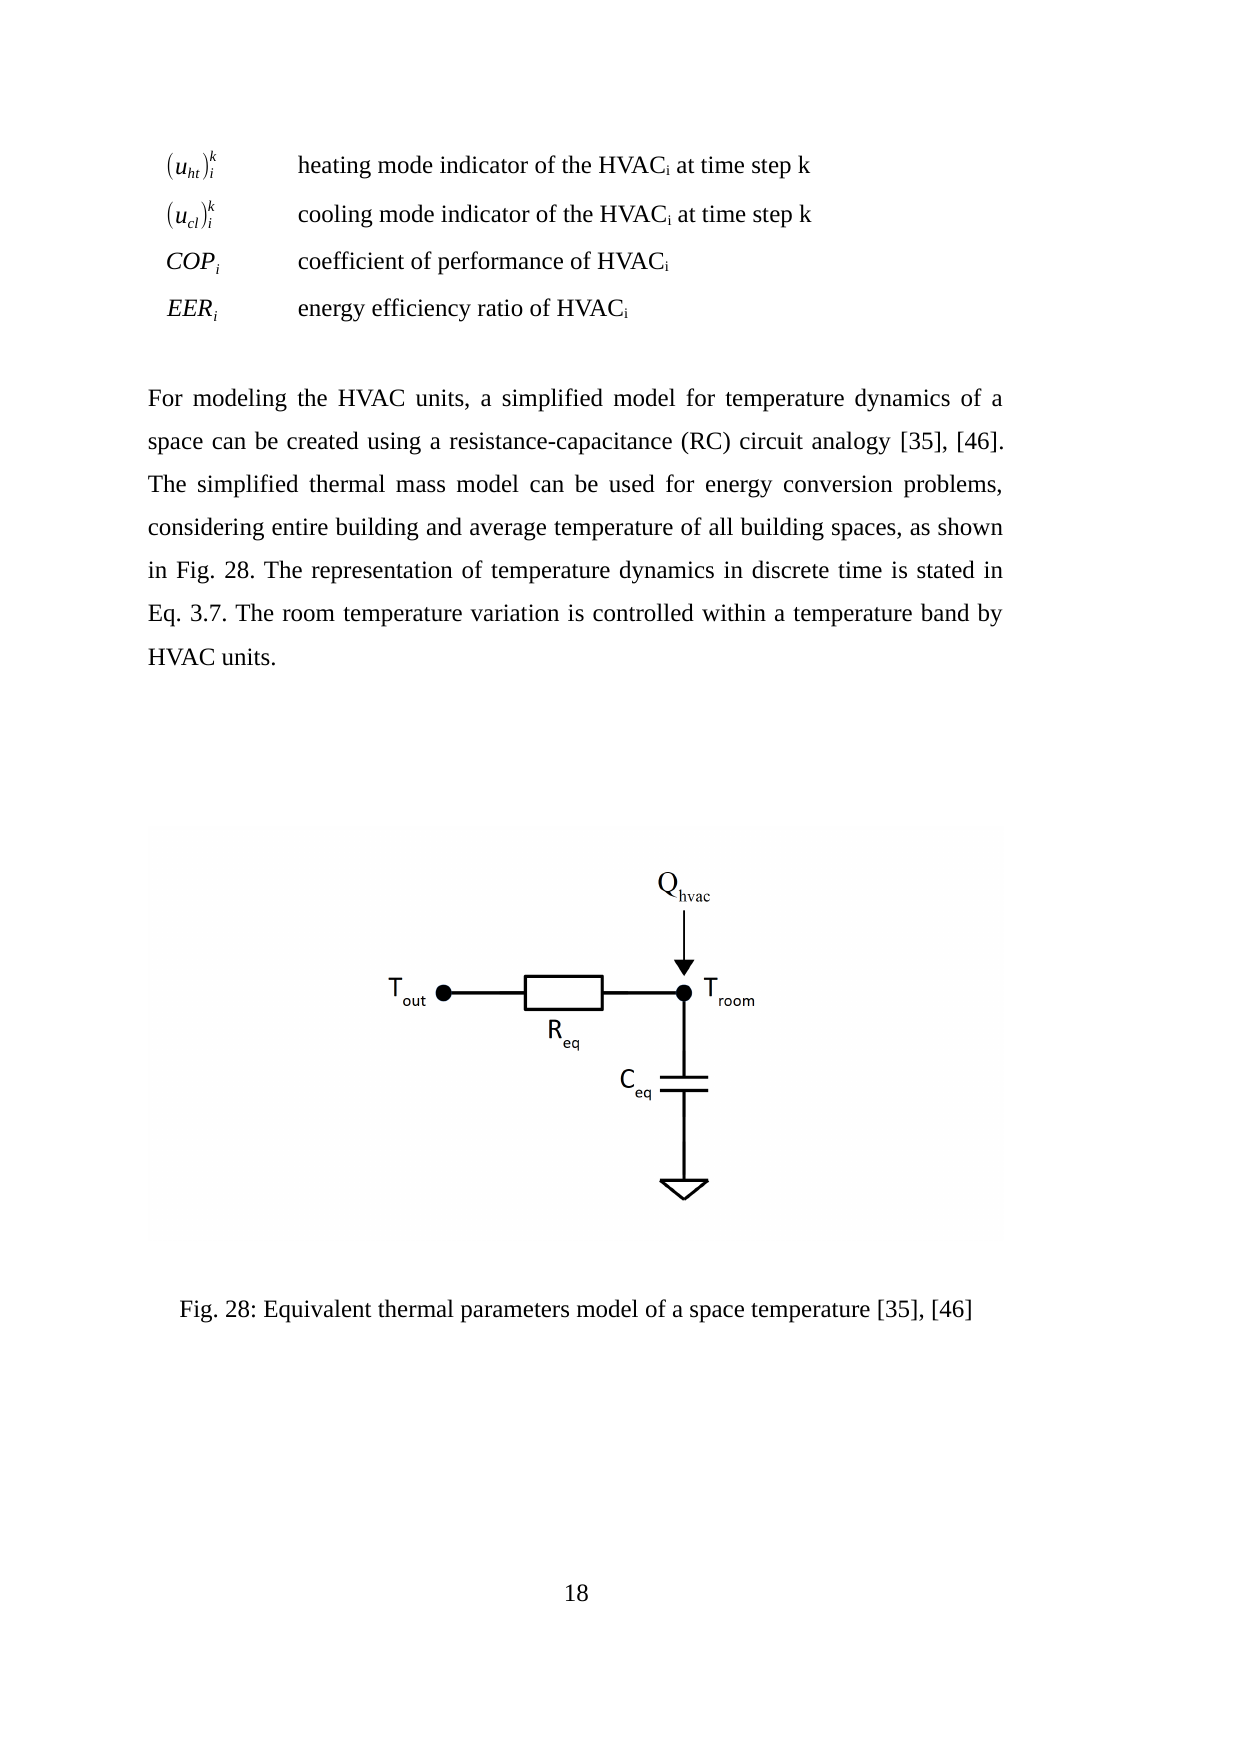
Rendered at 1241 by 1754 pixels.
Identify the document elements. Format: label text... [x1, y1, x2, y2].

text Fig. 28: Equivalent thermal parameters model of a space temperature [35], [46]⁠ [148, 1294, 1004, 1323]
text coefficient of performance of HVACi [148, 246, 1004, 278]
text For modeling the HVAC units, a simplified model for temperature dynamics of a space can be created using a resistance-capacitance (RC) circuit analogy [35], [46]⁠. The simplified thermal mass model can be used for energy conversion problems, considering entire building and average temperature of all building spaces, as shown in Fig. 28. The representation of temperature dynamics in discrete time is stated in Eq. 3.7. The room temperature variation is controlled within a temperature band by HVAC units. [148, 383, 1004, 670]
text heating mode indicator of the HVACi at time step k [148, 148, 1004, 182]
text cooling mode indicator of the HVACi at time step k [148, 197, 1004, 232]
text energy efficiency ratio of HVACi [148, 293, 1004, 325]
picture [147, 826, 1004, 1241]
